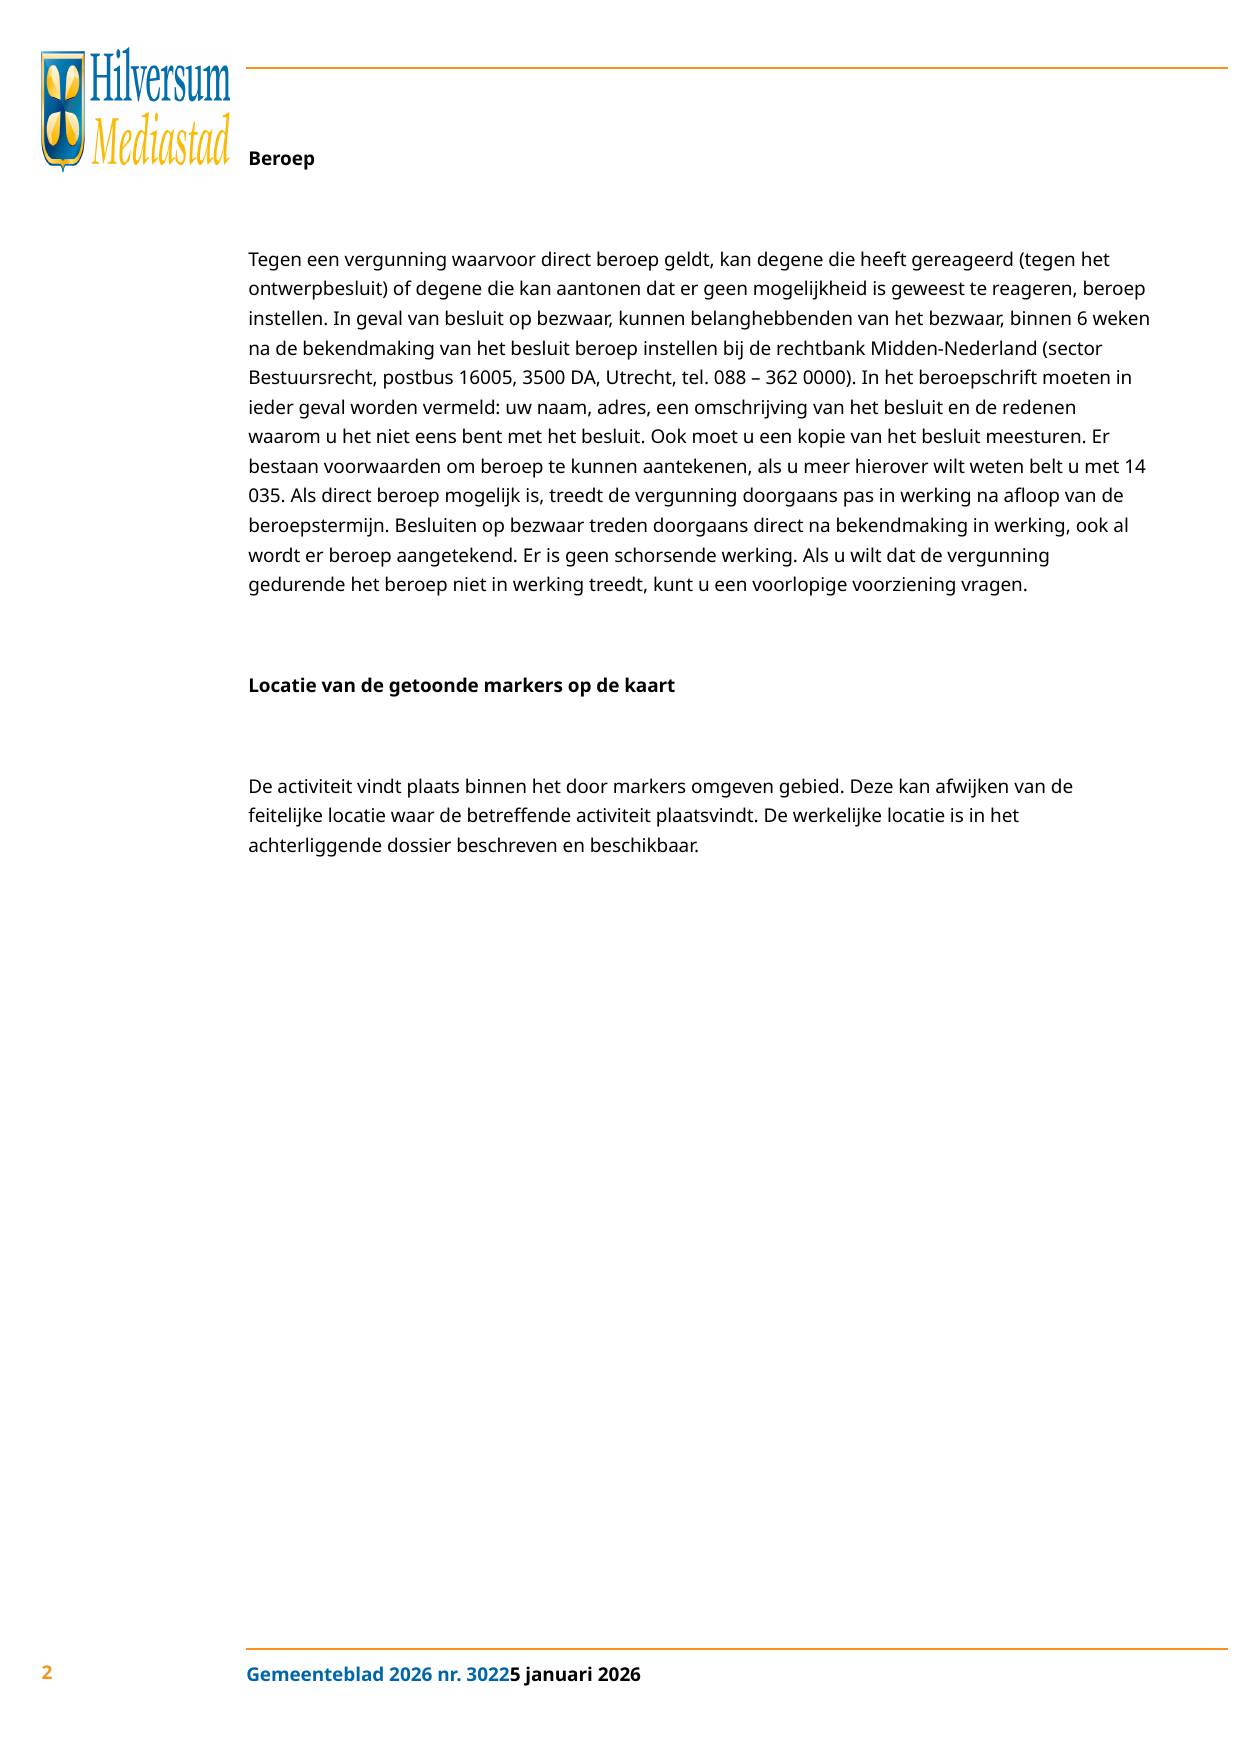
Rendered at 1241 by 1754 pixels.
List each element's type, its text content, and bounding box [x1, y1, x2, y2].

text De activiteit vindt plaats binnen het door markers omgeven gebied. Deze kan afwijken van de feitelijke locatie waar de betreffende activiteit plaatsvindt. De werkelijke locatie is in het achterliggende dossier beschreven en beschikbaar. [248, 773, 1152, 858]
text Beroep [248, 145, 1152, 171]
text Locatie van de getoonde markers op de kaart [248, 672, 1152, 698]
picture [41, 47, 231, 172]
text Tegen een vergunning waarvoor direct beroep geldt, kan degene die heeft gereageerd (tegen het ontwerpbesluit) of degene die kan aantonen dat er geen mogelijkheid is geweest te reageren, beroep instellen. In geval van besluit op bezwaar, kunnen belanghebbenden van het bezwaar, binnen 6 weken na de bekendmaking van het besluit beroep instellen bij de rechtbank Midden-Nederland (sector Bestuursrecht, postbus 16005, 3500 DA, Utrecht, tel. 088 – 362 0000). In het beroepschrift moeten in ieder geval worden vermeld: uw naam, adres, een omschrijving van het besluit en de redenen waarom u het niet eens bent met het besluit. Ook moet u een kopie van het besluit meesturen. Er bestaan voorwaarden om beroep te kunnen aantekenen, als u meer hierover wilt weten belt u met 14 035. Als direct beroep mogelijk is, treedt de vergunning doorgaans pas in werking na afloop van de beroepstermijn. Besluiten op bezwaar treden doorgaans direct na bekendmaking in werking, ook al wordt er beroep aangetekend. Er is geen schorsende werking. Als u wilt dat de vergunning gedurende het beroep niet in werking treedt, kunt u een voorlopige voorziening vragen. [248, 246, 1152, 597]
